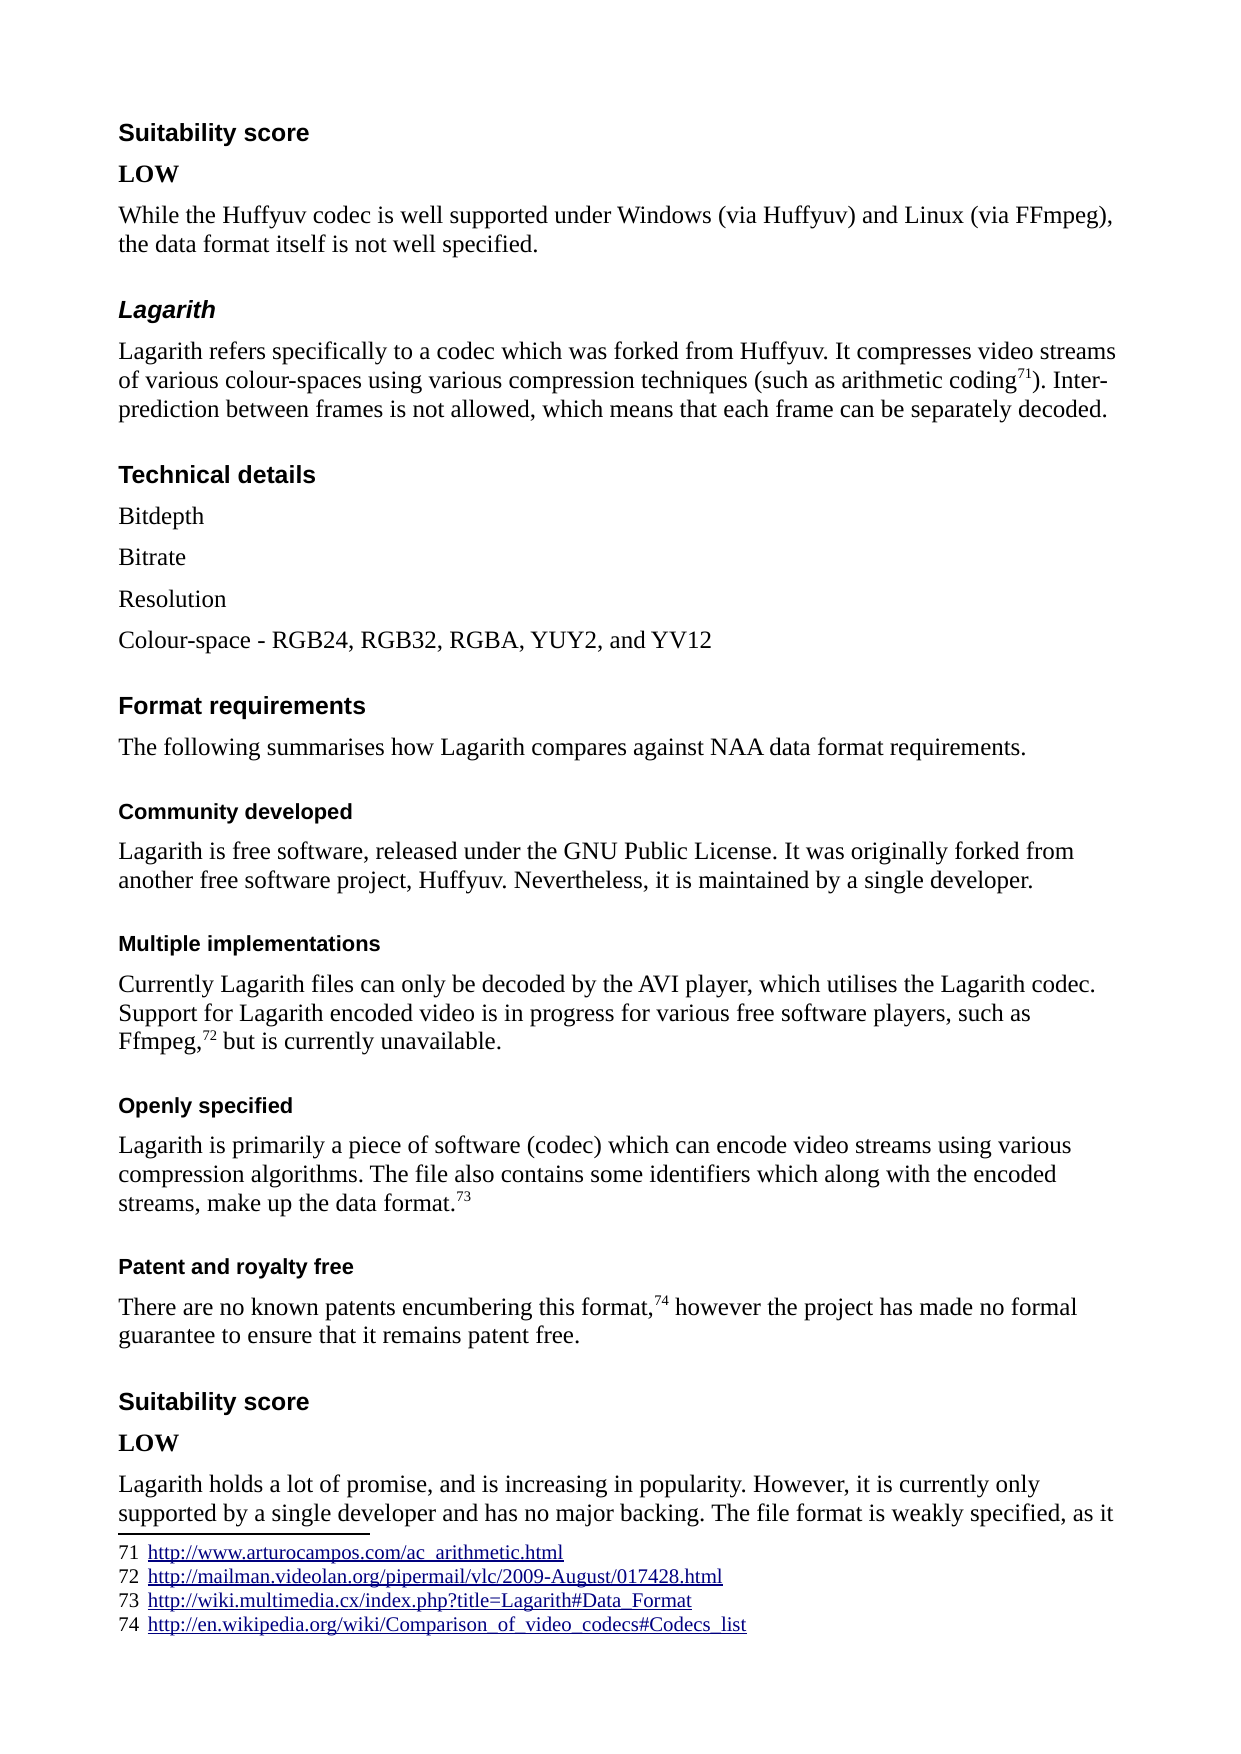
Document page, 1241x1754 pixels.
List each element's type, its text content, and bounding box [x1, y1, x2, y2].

subtitle Technical details [118, 460, 1122, 489]
text http://mailman.videolan.org/pipermail/vlc/2009-August/017428.html [118, 1564, 1122, 1588]
text Lagarith holds a lot of promise, and is increasing in popularity. However, it is currently only supported by a single developer and has no major backing. The file format is weakly specified, as it [118, 1469, 1122, 1527]
text Currently Lagarith files can only be decoded by the AVI player, which utilises the Lagarith codec. Support for Lagarith encoded video is in progress for various free software players, such as Ffmpeg, but is currently unavailable. [118, 969, 1122, 1055]
text LOW [118, 1428, 1122, 1457]
subtitle Multiple implementations [118, 931, 1122, 956]
text http://en.wikipedia.org/wiki/Comparison_of_video_codecs#Codecs_list [118, 1612, 1122, 1636]
subtitle Community developed [118, 798, 1122, 824]
text Colour-space - RGB24, RGB32, RGBA, YUY2, and YV12 [118, 625, 1122, 654]
subtitle Lagarith [118, 295, 1122, 324]
subtitle Patent and royalty free [118, 1254, 1122, 1279]
subtitle Format requirements [118, 691, 1122, 720]
text Lagarith refers specifically to a codec which was forked from Huffyuv. It compresses video streams of various colour-spaces using various compression techniques (such as arithmetic coding). Inter-prediction between frames is not allowed, which means that each frame can be separately decoded. [118, 336, 1122, 423]
text The following summarises how Lagarith compares against NAA data format requirements. [118, 732, 1122, 761]
subtitle Suitability score [118, 1387, 1122, 1415]
text While the Huffyuv codec is well supported under Windows (via Huffyuv) and Linux (via FFmpeg), the data format itself is not well specified. [118, 200, 1122, 258]
text Resolution [118, 584, 1122, 612]
subtitle Suitability score [118, 118, 1122, 147]
subtitle Openly specified [118, 1093, 1122, 1118]
text There are no known patents encumbering this format, however the project has made no formal guarantee to ensure that it remains patent free. [118, 1292, 1122, 1349]
text http://www.arturocampos.com/ac_arithmetic.html [118, 1539, 1122, 1564]
text LOW [118, 159, 1122, 188]
text Bitdepth [118, 501, 1122, 530]
text Lagarith is primarily a piece of software (codec) which can encode video streams using various compression algorithms. The file also contains some identifiers which along with the encoded streams, make up the data format. [118, 1130, 1122, 1217]
text Lagarith is free software, released under the GNU Public License. It was originally forked from another free software project, Huffyuv. Nevertheless, it is maintained by a single developer. [118, 836, 1122, 894]
text Bitrate [118, 542, 1122, 571]
text http://wiki.multimedia.cx/index.php?title=Lagarith#Data_Format [118, 1588, 1122, 1612]
